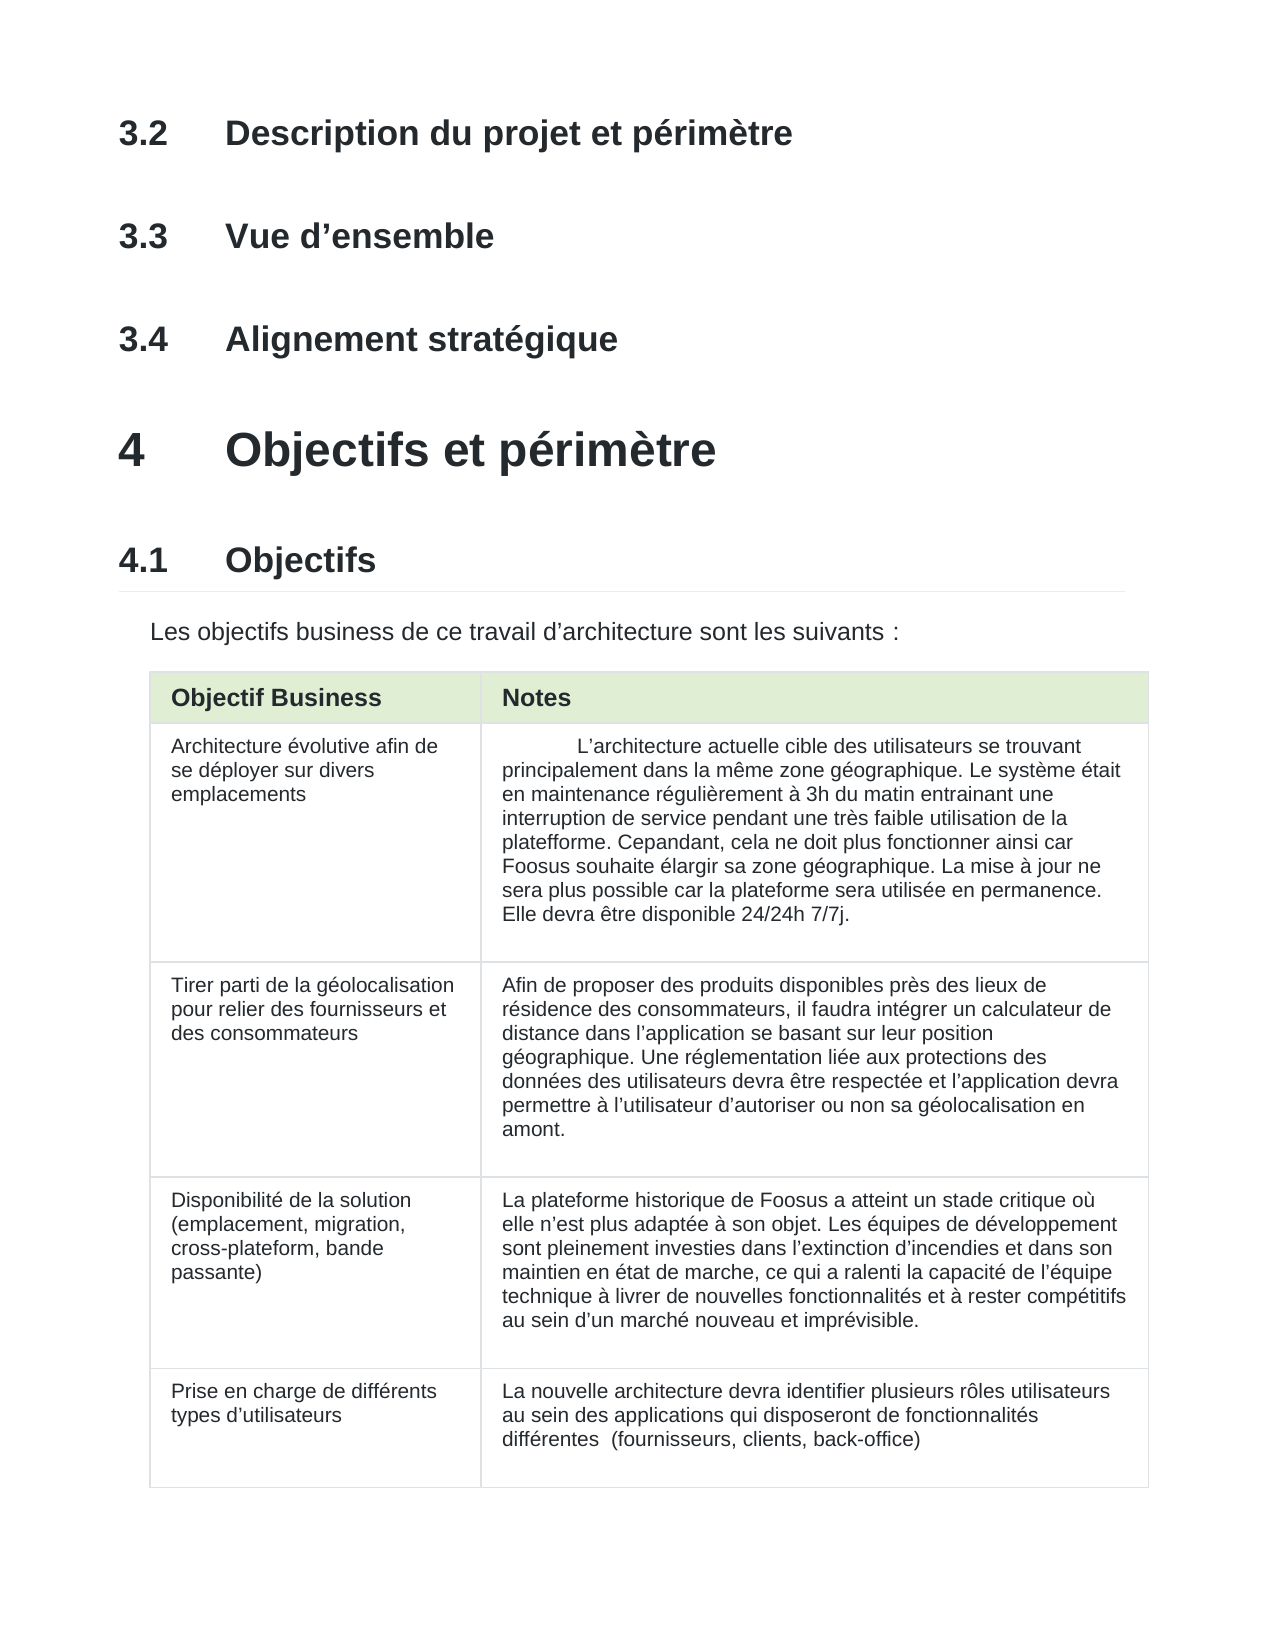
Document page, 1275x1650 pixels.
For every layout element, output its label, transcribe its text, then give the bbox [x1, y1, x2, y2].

table_cell Tirer parti de la géolocalisation pour relier des fournisseurs et des consommateurs [151, 963, 480, 1176]
table_header Objectif Business [151, 673, 480, 722]
subtitle Alignement stratégique [119, 319, 1125, 359]
table_cell Architecture évolutive afin de se déployer sur divers emplacements [151, 724, 480, 961]
subtitle Objectifs et périmètre [119, 422, 1125, 477]
table_cell La plateforme historique de Foosus a atteint un stade critique où elle n’est plus adaptée à son objet. Les équipes de développement sont pleinement investies dans l’extinction d’incendies et dans son maintien en état de marche, ce qui a ralenti la capacité de l’équipe technique à livrer de nouvelles fonctionnalités et à rester compétitifs au sein d’un marché nouveau et imprévisible. [482, 1178, 1148, 1367]
subtitle Vue d’ensemble [119, 215, 1125, 256]
table_cell Disponibilité de la solution (emplacement, migration, cross-plateform, bande passante) [151, 1178, 480, 1367]
table_cell Afin de proposer des produits disponibles près des lieux de résidence des consommateurs, il faudra intégrer un calculateur de distance dans l’application se basant sur leur position géographique. Une réglementation liée aux protections des données des utilisateurs devra être respectée et l’application devra permettre à l’utilisateur d’autoriser ou non sa géolocalisation en amont. [482, 963, 1148, 1176]
table_cell La nouvelle architecture devra identifier plusieurs rôles utilisateurs au sein des applications qui disposeront de fonctionnalités différentes (fournisseurs, clients, back-office) [482, 1369, 1148, 1487]
subtitle Objectifs [119, 539, 1125, 591]
table_cell L’architecture actuelle cible des utilisateurs se trouvant principalement dans la même zone géographique. Le système était en maintenance régulièrement à 3h du matin entrainant une interruption de service pendant une très faible utilisation de la platefforme. Cepandant, cela ne doit plus fonctionner ainsi car Foosus souhaite élargir sa zone géographique. La mise à jour ne sera plus possible car la plateforme sera utilisée en permanence. Elle devra être disponible 24/24h 7/7j. [482, 724, 1148, 961]
table_cell Prise en charge de différents types d’utilisateurs [151, 1369, 480, 1487]
subtitle Description du projet et périmètre [119, 112, 1125, 153]
text Les objectifs business de ce travail d’architecture sont les suivants : [150, 617, 1125, 646]
table_header Notes [482, 673, 1148, 722]
